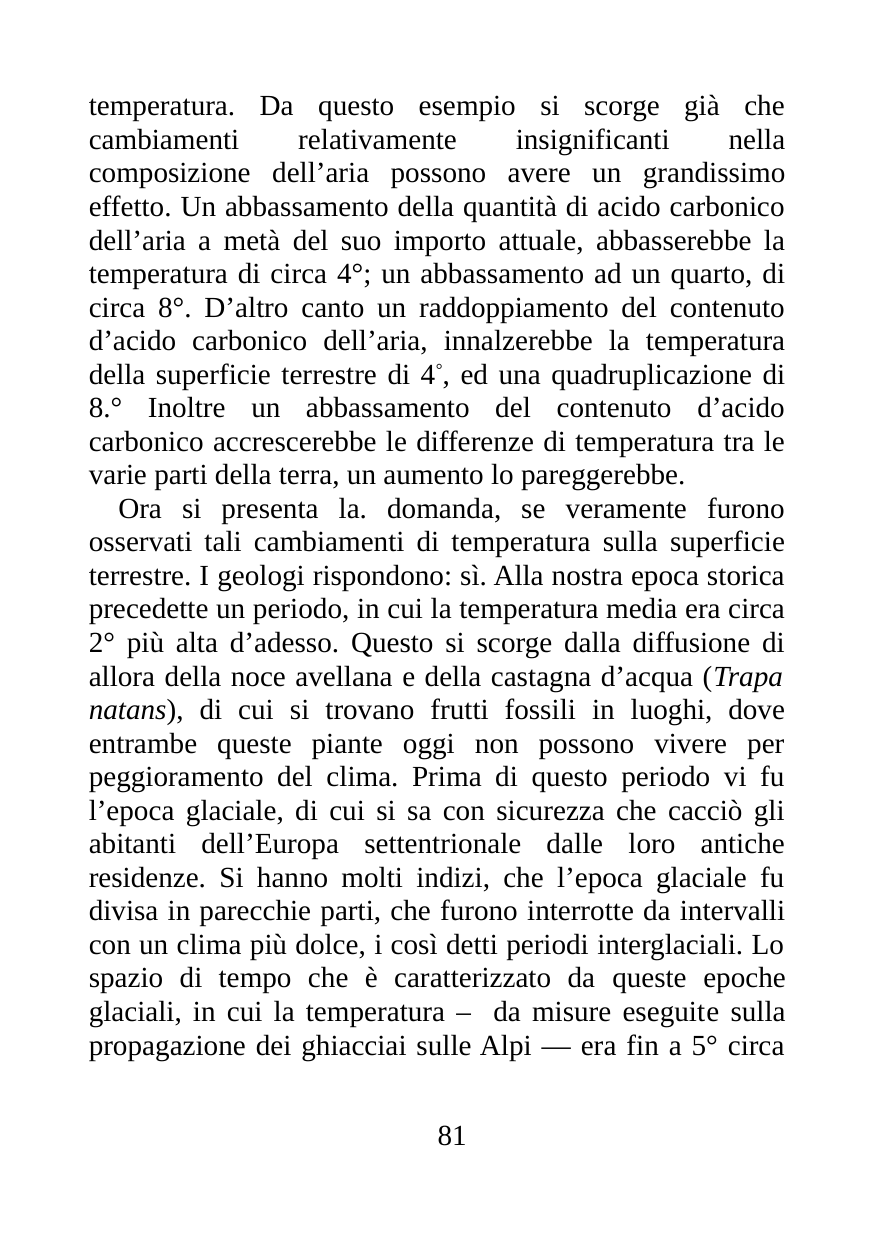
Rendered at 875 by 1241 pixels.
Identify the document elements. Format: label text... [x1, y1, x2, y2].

text Ora si presenta la. domanda, se veramente furono osservati tali cambiamenti di temperatura sulla superficie terrestre. I geologi rispondono: sì. Alla nostra epoca storica precedette un periodo, in cui la temperatura media era circa 2° più alta d’adesso. Questo si scorge dalla diffusione di allora della noce avellana e della castagna d’acqua (Trapa natans), di cui si trovano frutti fossili in luoghi, dove entrambe queste piante oggi non possono vivere per peggioramento del clima. Prima di questo periodo vi fu l’epoca glaciale, di cui si sa con sicurezza che cacciò gli abitanti dell’Europa settentrionale dalle loro antiche residenze. Si hanno molti indizi, che l’epoca glaciale fu divisa in parecchie parti, che furono interrotte da intervalli con un clima più dolce, i così detti periodi interglaciali. Lo spazio di tempo che è caratterizzato da queste epoche glaciali, in cui la temperatura – da misure eseguite sulla propagazione dei ghiacciai sulle Alpi — era fin a 5° circa [88, 491, 786, 1061]
text temperatura. Da questo esempio si scorge già che cambiamenti relativamente insignificanti nella composizione dell’aria possono avere un grandissimo effetto. Un abbassamento della quantità di acido carbonico dell’aria a metà del suo importo attuale, abbasserebbe la temperatura di circa 4°; un abbassamento ad un quarto, di circa 8°. D’altro canto un raddoppiamento del contenuto d’acido carbonico dell’aria, innalzerebbe la temperatura della superficie terrestre di 4°, ed una quadruplicazione di 8.° Inoltre un abbassamento del contenuto d’acido carbonico accrescerebbe le differenze di temperatura tra le varie parti della terra, un aumento lo pareggerebbe. [88, 88, 786, 491]
